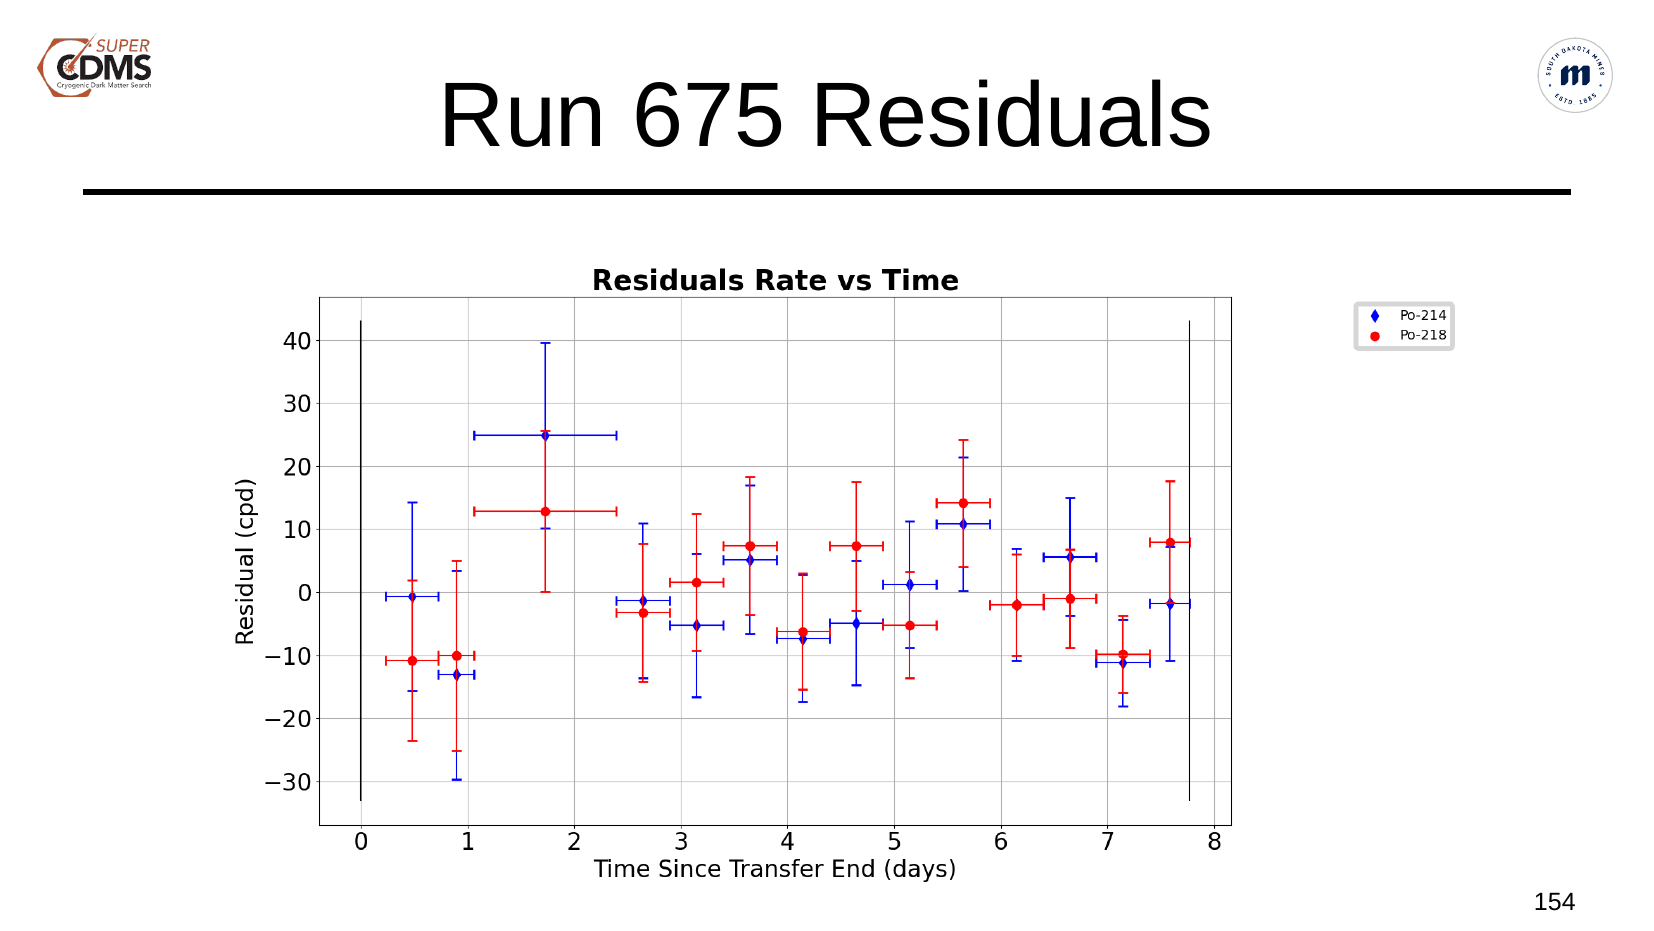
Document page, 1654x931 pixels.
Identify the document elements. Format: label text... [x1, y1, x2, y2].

picture [150, 214, 1501, 901]
picture [37, 32, 151, 97]
title Run 675 Residuals [82, 37, 1571, 193]
picture [1571, 37, 1613, 113]
